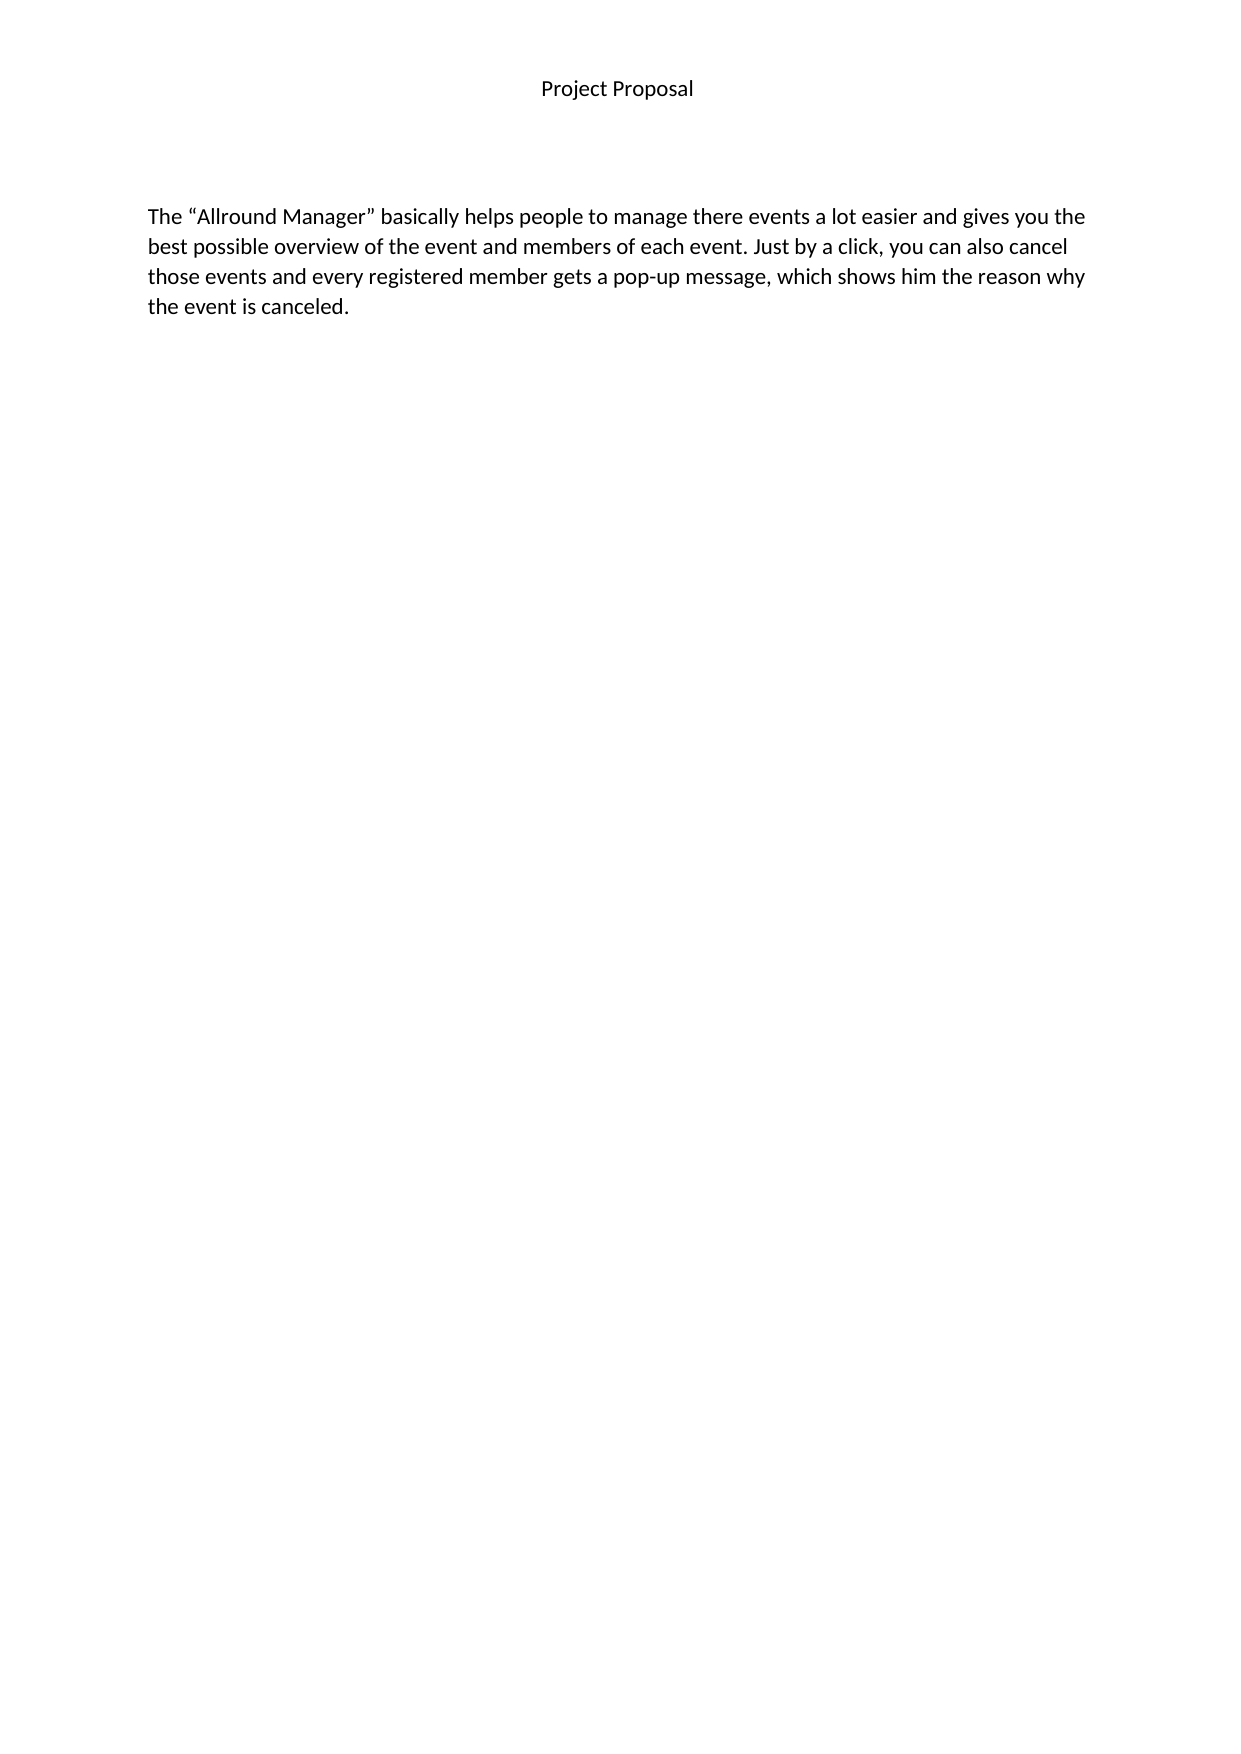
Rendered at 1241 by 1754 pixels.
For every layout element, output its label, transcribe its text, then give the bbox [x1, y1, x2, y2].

text The “Allround Manager” basically helps people to manage there events a lot easier and gives you the best possible overview of the event and members of each event. Just by a click, you can also cancel those events and every registered member gets a pop-up message, which shows him the reason why the event is canceled. [148, 202, 1093, 320]
